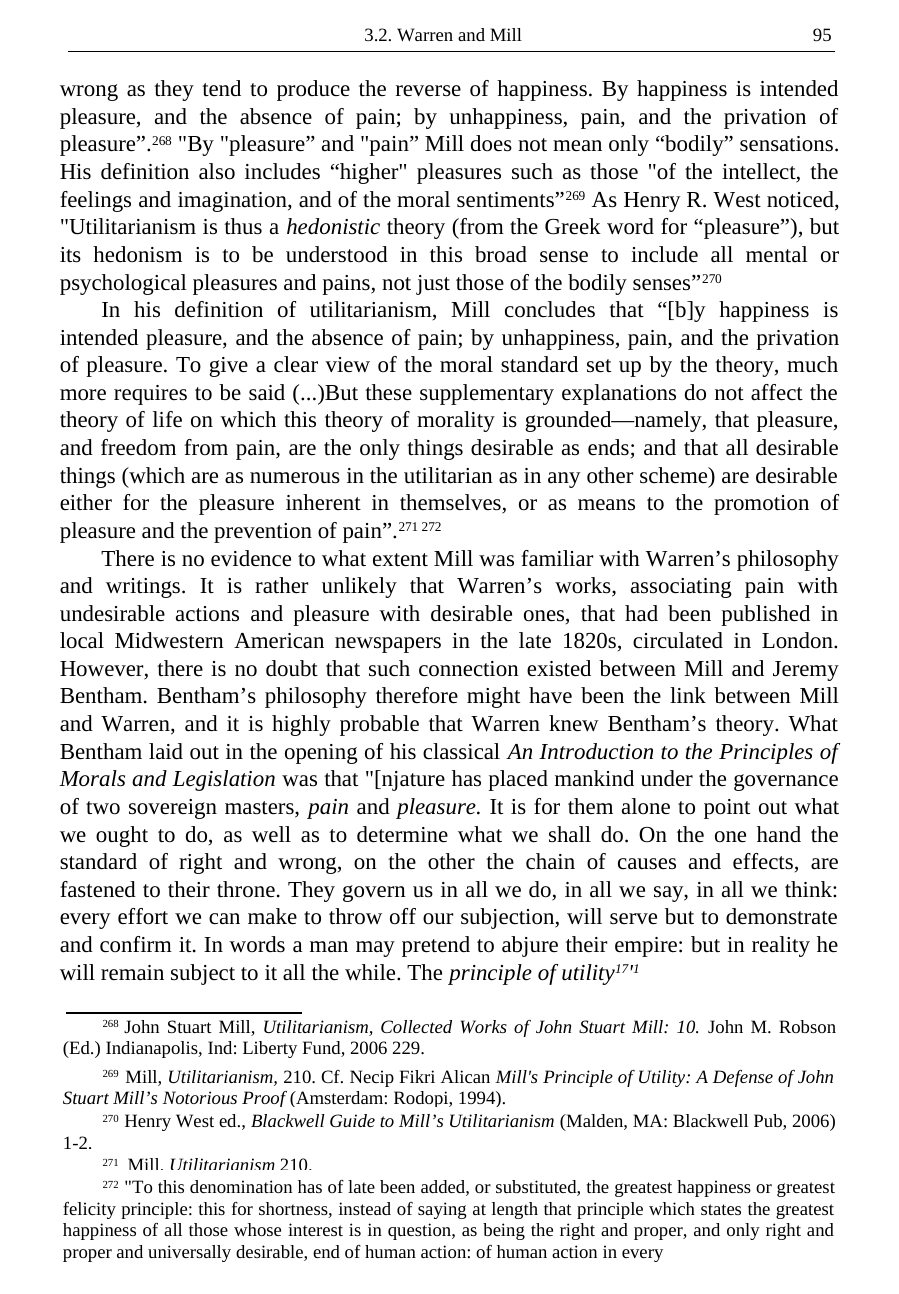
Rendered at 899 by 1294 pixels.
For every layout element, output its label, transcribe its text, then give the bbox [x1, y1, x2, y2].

text 271 Mill, Utilitarianism 210. [63, 1154, 836, 1170]
text wrong as they tend to produce the reverse of happiness. By happiness is intended pleasure, and the absence of pain; by unhappiness, pain, and the privation of pleasure”.268 "By "pleasure” and "pain” Mill does not mean only “bodily” sensations. His definition also includes “higher" pleasures such as those "of the intellect, the feelings and imagination, and of the moral sentiments”269 As Henry R. West noticed, "Utilitarianism is thus a hedonistic theory (from the Greek word for “pleasure”), but its hedonism is to be understood in this broad sense to include all mental or psychological pleasures and pains, not just those of the bodily senses”270 [59, 75, 840, 295]
text In his definition of utilitarianism, Mill concludes that “[b]y happiness is intended pleasure, and the absence of pain; by unhappiness, pain, and the privation of pleasure. To give a clear view of the moral standard set up by the theory, much more requires to be said (...)But these supplementary explanations do not affect the theory of life on which this theory of morality is grounded—namely, that pleasure, and freedom from pain, are the only things desirable as ends; and that all desirable things (which are as numerous in the utilitarian as in any other scheme) are desirable either for the pleasure inherent in themselves, or as means to the promotion of pleasure and the prevention of pain”.271 272 [59, 296, 840, 543]
text 269 Mill, Utilitarianism, 210. Cf. Necip Fikri Alican Mill's Principle of Utility: A Defense of John Stuart Mill’s Notorious Proof (Amsterdam: Rodopi, 1994). [63, 1066, 836, 1107]
text There is no evidence to what extent Mill was familiar with Warren’s philosophy and writings. It is rather unlikely that Warren’s works, associating pain with undesirable actions and pleasure with desirable ones, that had been published in local Midwestern American newspapers in the late 1820s, circulated in London. However, there is no doubt that such connection existed between Mill and Jeremy Bentham. Bentham’s philosophy therefore might have been the link between Mill and Warren, and it is highly probable that Warren knew Bentham’s theory. What Bentham laid out in the opening of his classical An Introduction to the Principles of Morals and Legislation was that "[njature has placed mankind under the governance of two sovereign masters, pain and pleasure. It is for them alone to point out what we ought to do, as well as to determine what we shall do. On the one hand the standard of right and wrong, on the other the chain of causes and effects, are fastened to their throne. They govern us in all we do, in all we say, in all we think: every effort we can make to throw off our subjection, will serve but to demonstrate and confirm it. In words a man may pretend to abjure their empire: but in reality he will remain subject to it all the while. The principle of utility17'1 [59, 544, 840, 985]
text 270 Henry West ed., Blackwell Guide to Mill’s Utilitarianism (Malden, MA: Blackwell Pub, 2006) 1-2. [63, 1110, 836, 1149]
text 3.2. Warren and Mill [364, 24, 538, 46]
text 268 John Stuart Mill, Utilitarianism, Collected Works of John Stuart Mill: 10. John M. Robson (Ed.) Indianapolis, Ind: Liberty Fund, 2006 229. [63, 1016, 836, 1059]
text 272 "To this denomination has of late been added, or substituted, the greatest happiness or greatest felicity principle: this for shortness, instead of saying at length that principle which states the greatest happiness of all those whose interest is in question, as being the right and proper, and only right and proper and universally desirable, end of human action: of human action in every [63, 1176, 836, 1262]
text 95 [813, 24, 837, 45]
